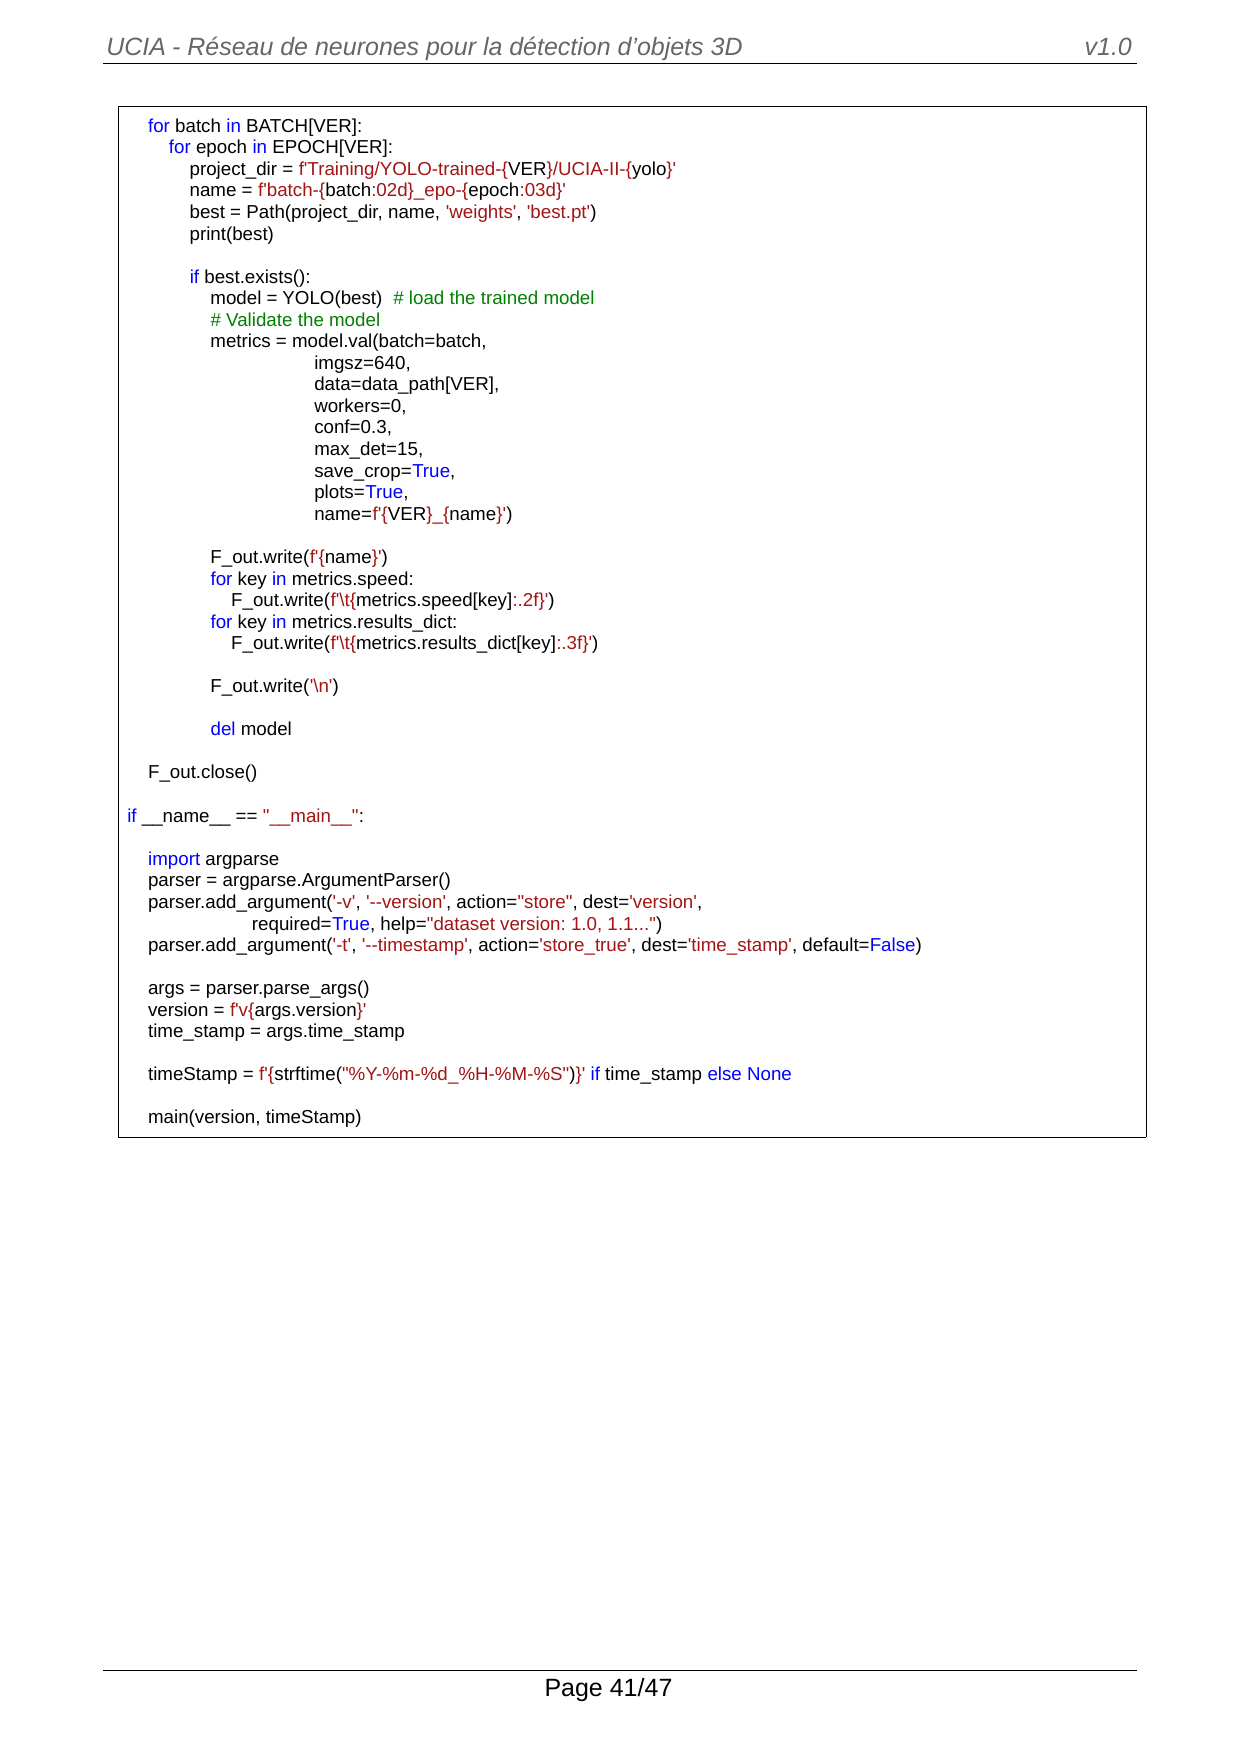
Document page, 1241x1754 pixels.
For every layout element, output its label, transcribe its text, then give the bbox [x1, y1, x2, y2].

text imgsz=640, [127, 352, 1137, 373]
text for batch in BATCH[VER]: [127, 114, 1137, 136]
text del model [127, 718, 1137, 740]
text for key in metrics.results_dict: [127, 610, 1137, 632]
text F_out.write(f'\t{metrics.results_dict[key]:.3f}') [127, 632, 1137, 653]
text plots=True, [127, 481, 1137, 503]
text print(best) [127, 222, 1137, 244]
text parser.add_argument('-v', '--version', action="store", dest='version', [127, 891, 1137, 912]
text name=f'{VER}_{name}') [127, 503, 1137, 524]
text parser = argparse.ArgumentParser() [127, 869, 1137, 891]
text for epoch in EPOCH[VER]: [127, 136, 1137, 158]
text F_out.write('\n') [127, 675, 1137, 697]
text required=True, help="dataset version: 1.0, 1.1...") [127, 912, 1137, 934]
text if best.exists(): [127, 265, 1137, 287]
text parser.add_argument('-t', '--timestamp', action='store_true', dest='time_stamp', default=False) [127, 934, 1137, 955]
text F_out.write(f'{name}') [127, 546, 1137, 567]
text F_out.write(f'\t{metrics.speed[key]:.2f}') [127, 589, 1137, 610]
text data=data_path[VER], [127, 373, 1137, 395]
text workers=0, [127, 395, 1137, 416]
text # Validate the model [127, 308, 1137, 330]
text best = Path(project_dir, name, 'weights', 'best.pt') [127, 201, 1137, 222]
text timeStamp = f'{strftime("%Y-%m-%d_%H-%M-%S")}' if time_stamp else None [127, 1063, 1137, 1085]
text model = YOLO(best) # load the trained model [127, 287, 1137, 308]
text F_out.close() [127, 761, 1137, 783]
text max_det=15, [127, 438, 1137, 459]
text metrics = model.val(batch=batch, [127, 330, 1137, 352]
text main(version, timeStamp) [127, 1106, 1137, 1128]
text conf=0.3, [127, 416, 1137, 438]
text version = f'v{args.version}' [127, 998, 1137, 1020]
text for key in metrics.speed: [127, 567, 1137, 589]
text args = parser.parse_args() [127, 977, 1137, 998]
text time_stamp = args.time_stamp [127, 1020, 1137, 1042]
text import argparse [127, 848, 1137, 869]
text save_crop=True, [127, 459, 1137, 481]
text if __name__ == "__main__": [127, 804, 1137, 826]
text project_dir = f'Training/YOLO-trained-{VER}/UCIA-II-{yolo}' [127, 158, 1137, 179]
text name = f'batch-{batch:02d}_epo-{epoch:03d}' [127, 179, 1137, 201]
